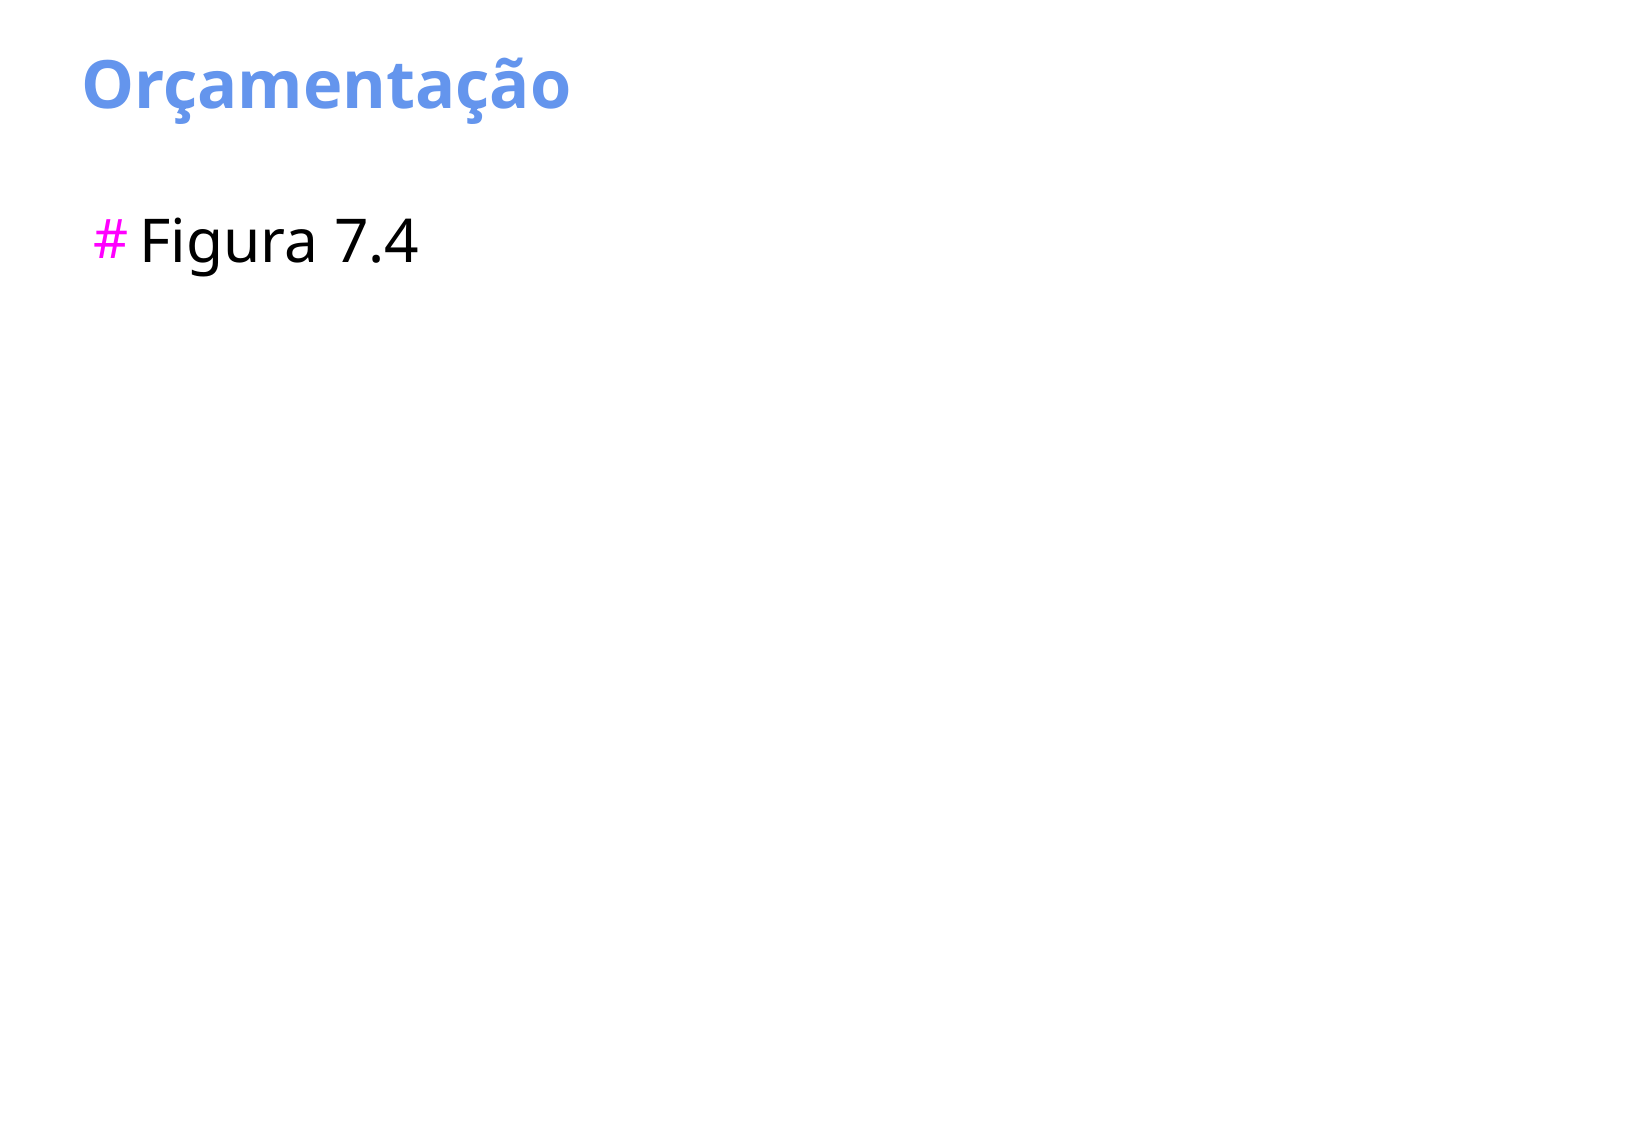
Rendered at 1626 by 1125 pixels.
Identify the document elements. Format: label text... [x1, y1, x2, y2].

list Figura 7.4 [81, 165, 1544, 1016]
title Orçamentação [81, 41, 1544, 122]
